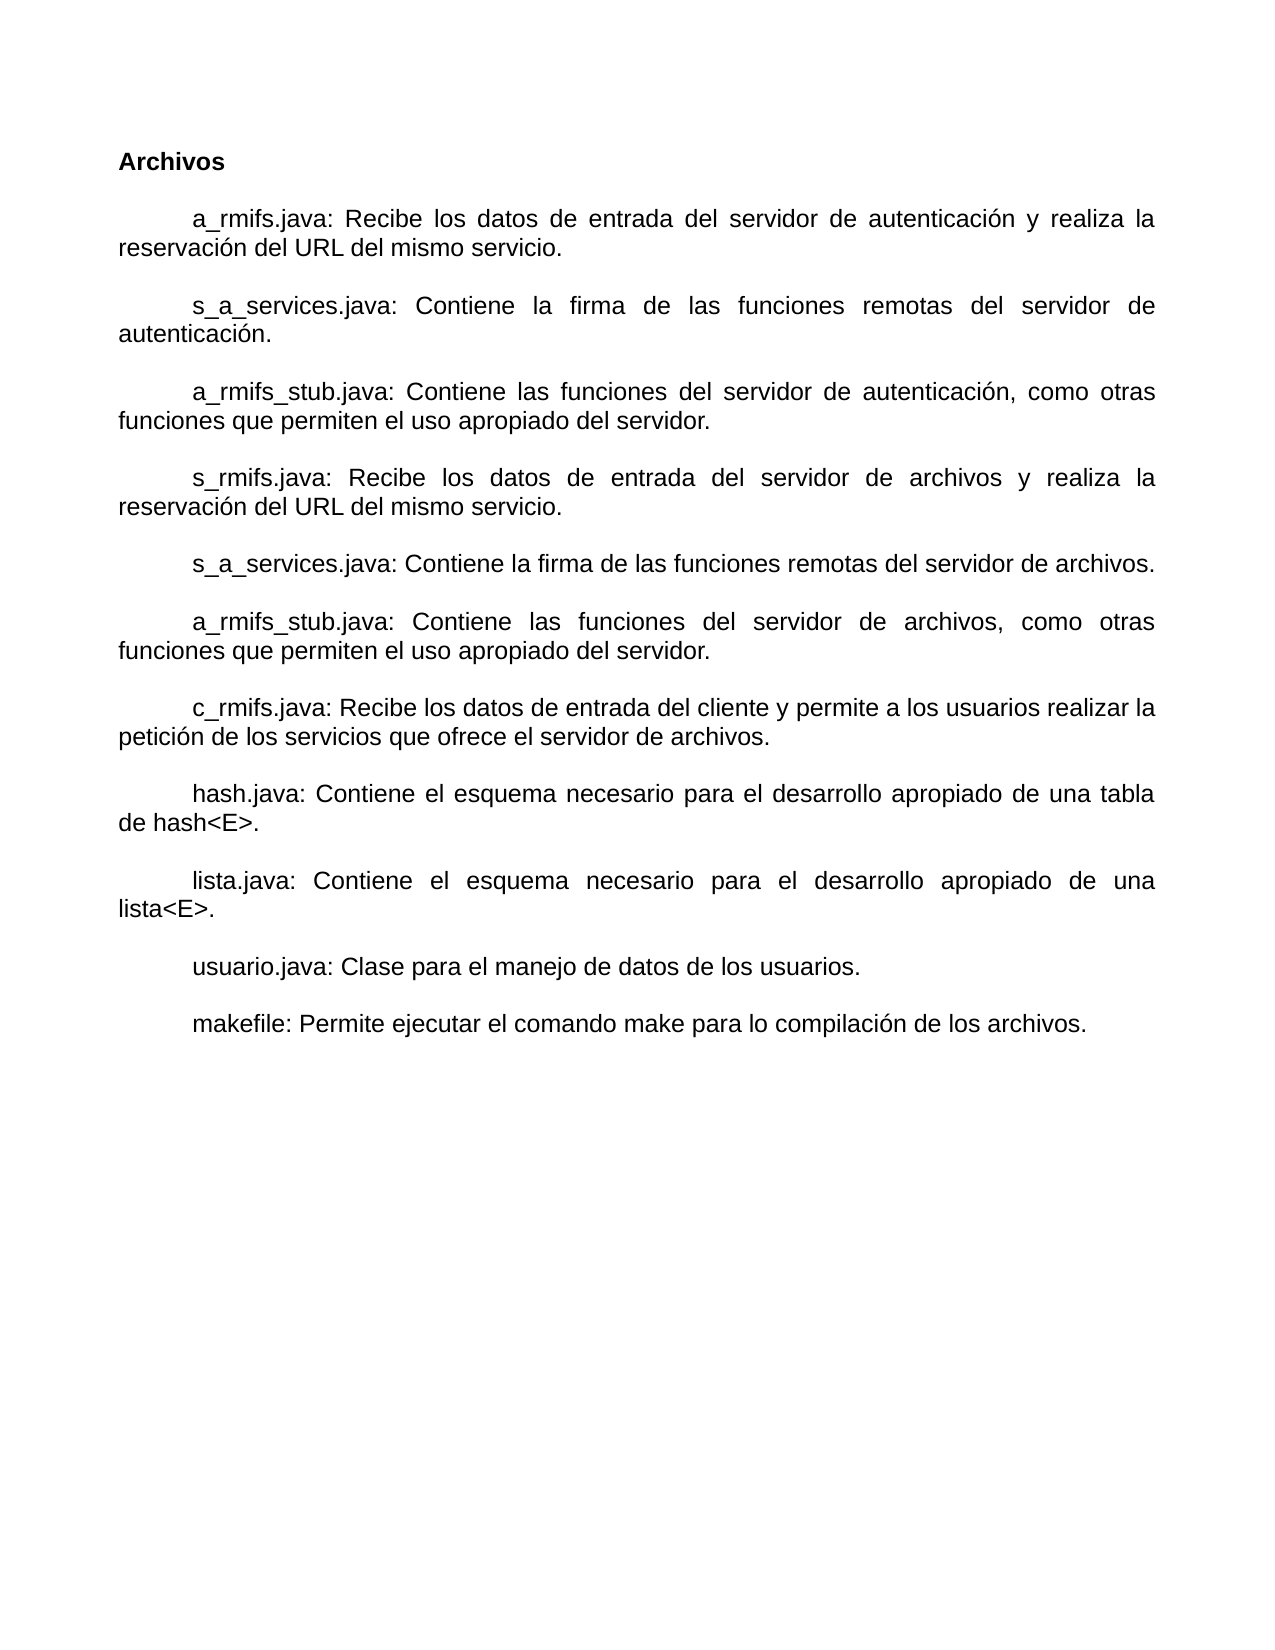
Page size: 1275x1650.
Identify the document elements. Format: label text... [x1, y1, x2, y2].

text a_rmifs_stub.java: Contiene las funciones del servidor de archivos, como otras funciones que permiten el uso apropiado del servidor. [118, 607, 1157, 664]
text s_a_services.java: Contiene la firma de las funciones remotas del servidor de autenticación. [118, 291, 1157, 348]
text lista.java: Contiene el esquema necesario para el desarrollo apropiado de una lista<E>. [118, 866, 1157, 923]
text a_rmifs_stub.java: Contiene las funciones del servidor de autenticación, como otras funciones que permiten el uso apropiado del servidor. [118, 377, 1157, 434]
text a_rmifs.java: Recibe los datos de entrada del servidor de autenticación y realiza la reservación del URL del mismo servicio. [118, 204, 1157, 262]
text s_rmifs.java: Recibe los datos de entrada del servidor de archivos y realiza la reservación del URL del mismo servicio. [118, 463, 1157, 521]
text hash.java: Contiene el esquema necesario para el desarrollo apropiado de una tabla de hash<E>. [118, 779, 1157, 837]
text c_rmifs.java: Recibe los datos de entrada del cliente y permite a los usuarios realizar la petición de los servicios que ofrece el servidor de archivos. [118, 693, 1157, 751]
text usuario.java: Clase para el manejo de datos de los usuarios. [118, 952, 1157, 981]
text s_a_services.java: Contiene la firma de las funciones remotas del servidor de archivos. [118, 549, 1157, 578]
text makefile: Permite ejecutar el comando make para lo compilación de los archivos. [118, 1009, 1157, 1038]
text Archivos [118, 147, 1157, 176]
